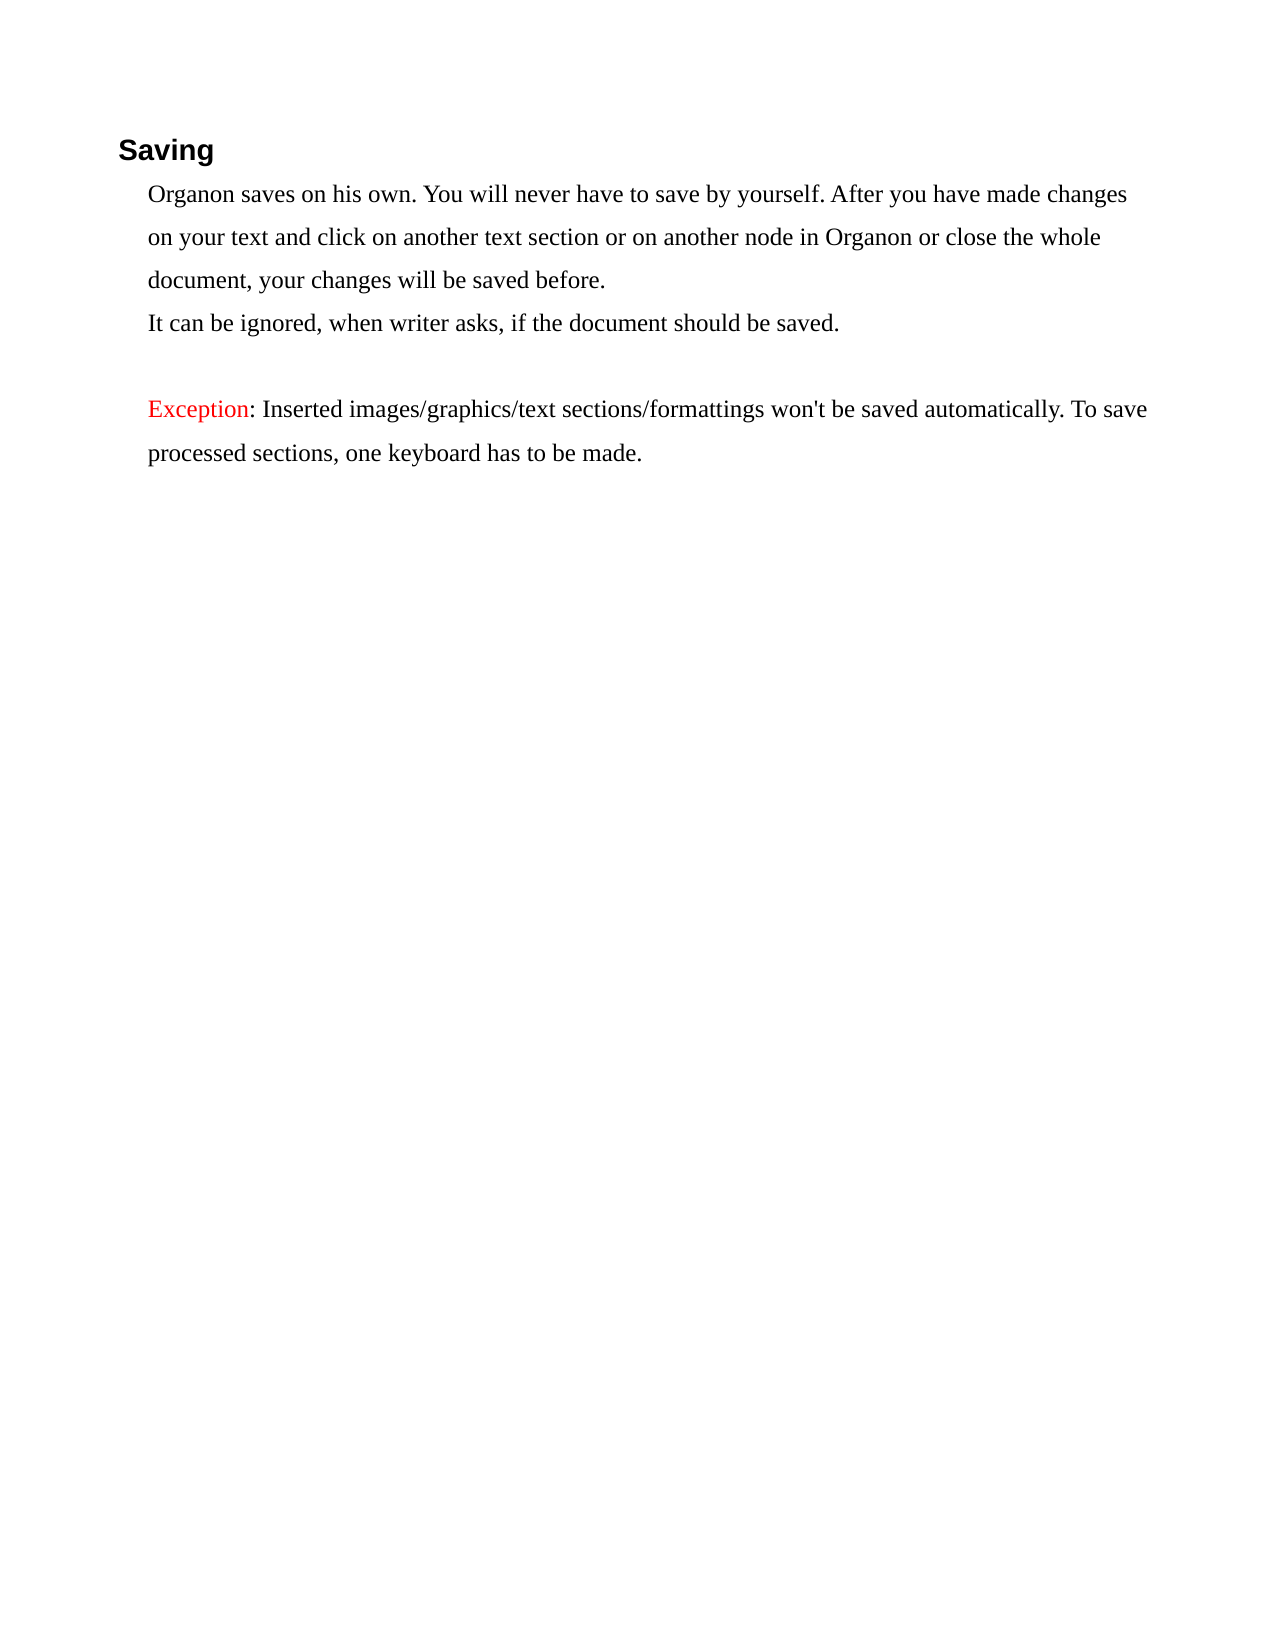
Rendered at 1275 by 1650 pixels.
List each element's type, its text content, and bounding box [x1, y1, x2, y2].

text It can be ignored, when writer asks, if the document should be saved. [148, 308, 1157, 337]
text Exception: Inserted images/graphics/text sections/formattings won't be saved automatically. To save processed sections, one keyboard has to be made. [148, 394, 1157, 466]
text Organon saves on his own. You will never have to save by yourself. After you have made changes on your text and click on another text section or on another node in Organon or close the whole document, your changes will be saved before. [148, 179, 1157, 294]
subtitle Saving [118, 133, 1157, 166]
